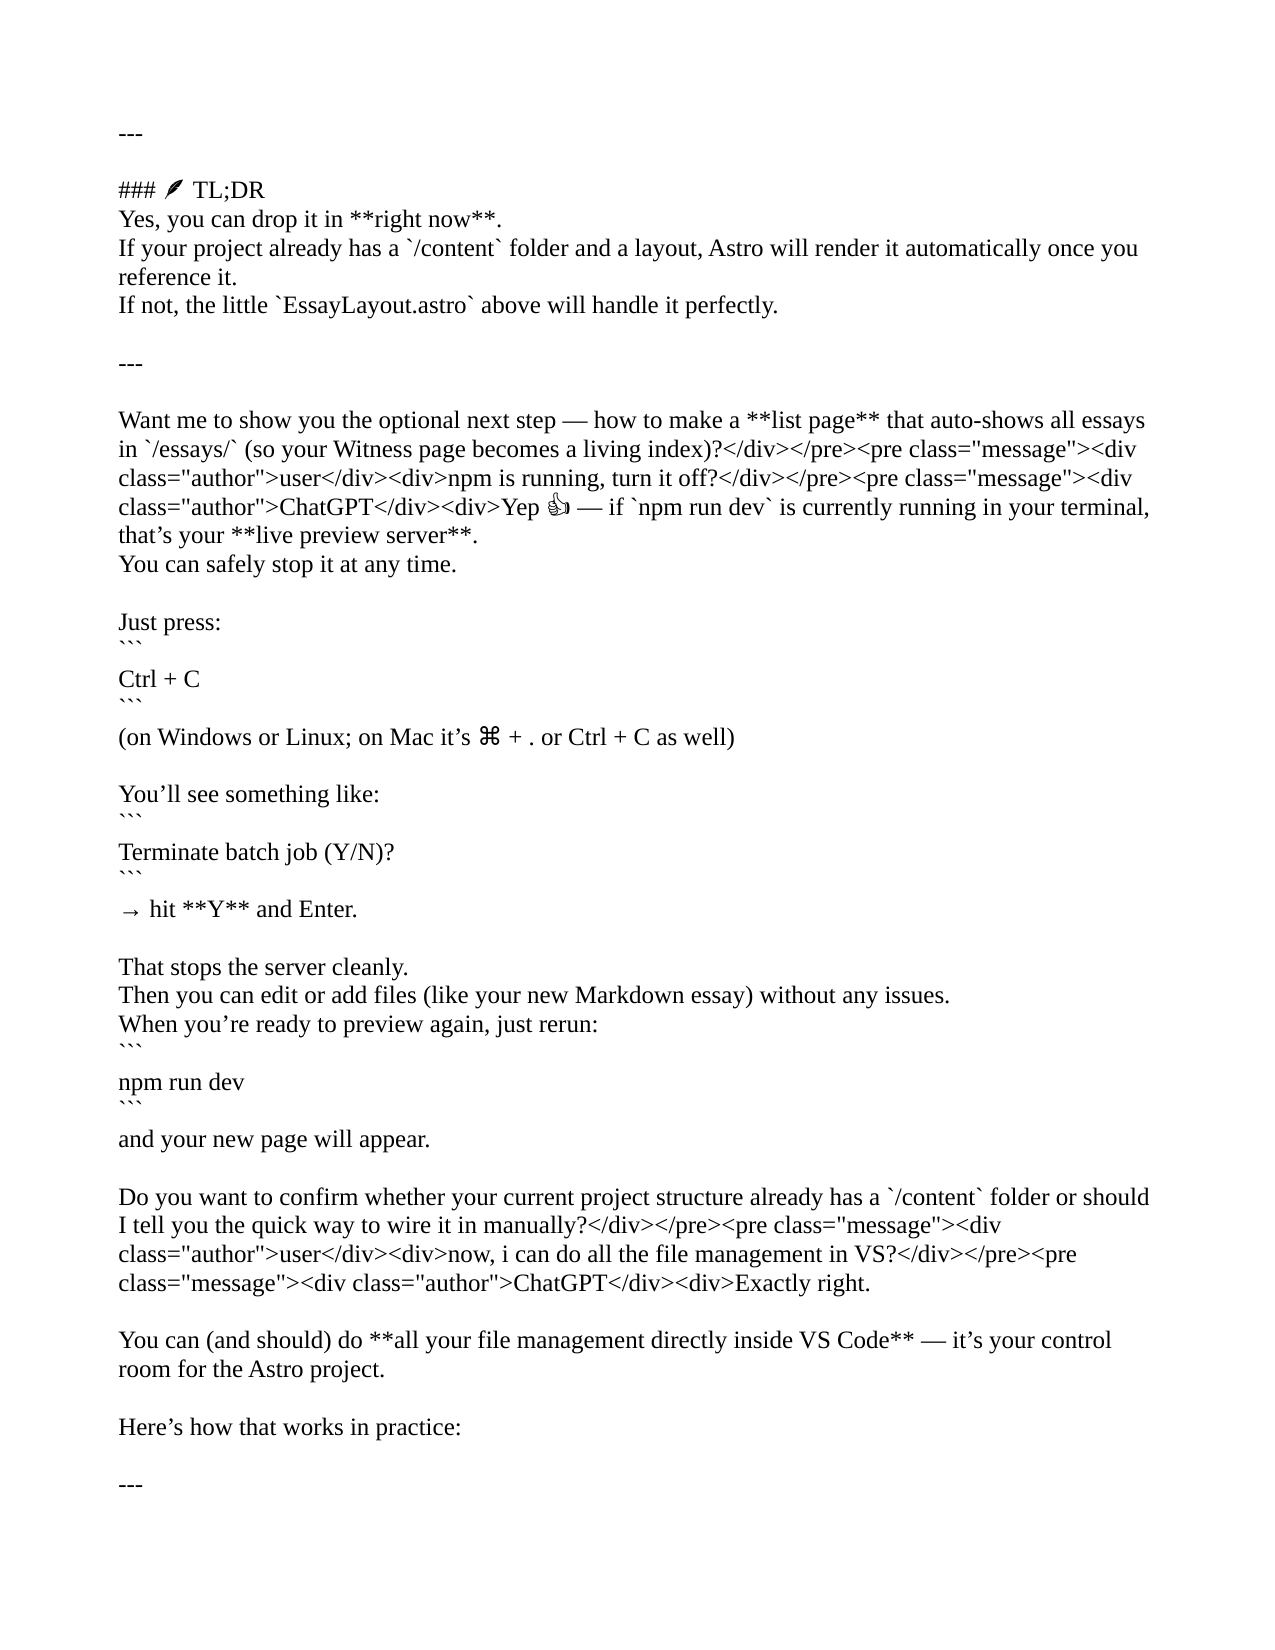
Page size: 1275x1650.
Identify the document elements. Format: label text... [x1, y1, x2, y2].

text That stops the server cleanly. [118, 952, 1157, 981]
text Do you want to confirm whether your current project structure already has a `/content` folder or should I tell you the quick way to wire it in manually?</div></pre><pre class="message"><div class="author">user</div><div>now, i can do all the file management in VS?</div></pre><pre class="message"><div class="author">ChatGPT</div><div>Exactly right. 💯 [118, 1182, 1157, 1297]
text If not, the little `EssayLayout.astro` above will handle it perfectly. [118, 291, 1157, 319]
text (on Windows or Linux; on Mac it’s ⌘ + . or Ctrl + C as well) [118, 722, 1157, 751]
text You’ll see something like: [118, 779, 1157, 808]
text Want me to show you the optional next step — how to make a **list page** that auto-shows all essays in `/essays/` (so your Witness page becomes a living index)?</div></pre><pre class="message"><div class="author">user</div><div>npm is running, turn it off?</div></pre><pre class="message"><div class="author">ChatGPT</div><div>Yep 👍 — if `npm run dev` is currently running in your terminal, that’s your **live preview server**. [118, 406, 1157, 549]
text Here’s how that works in practice: [118, 1412, 1157, 1441]
text You can safely stop it at any time. [118, 549, 1157, 578]
text If your project already has a `/content` folder and a layout, Astro will render it automatically once you reference it. [118, 233, 1157, 291]
text → hit **Y** and Enter. [118, 894, 1157, 923]
text When you’re ready to preview again, just rerun: [118, 1009, 1157, 1038]
text ``` [118, 866, 1157, 894]
text Then you can edit or add files (like your new Markdown essay) without any issues. [118, 981, 1157, 1009]
text ``` [118, 808, 1157, 837]
text ``` [118, 693, 1157, 722]
text and your new page will appear. [118, 1124, 1157, 1153]
text ``` [118, 1038, 1157, 1067]
text npm run dev [118, 1067, 1157, 1096]
text Yes, you can drop it in **right now**. [118, 204, 1157, 233]
text Just press: [118, 607, 1157, 636]
text --- [118, 118, 1157, 147]
text Terminate batch job (Y/N)? [118, 837, 1157, 866]
text ``` [118, 636, 1157, 664]
text Ctrl + C [118, 664, 1157, 693]
text You can (and should) do **all your file management directly inside VS Code** — it’s your control room for the Astro project. [118, 1326, 1157, 1383]
text --- [118, 348, 1157, 377]
text --- [118, 1469, 1157, 1498]
text ``` [118, 1096, 1157, 1124]
text ### 🪶 TL;DR [118, 176, 1157, 204]
